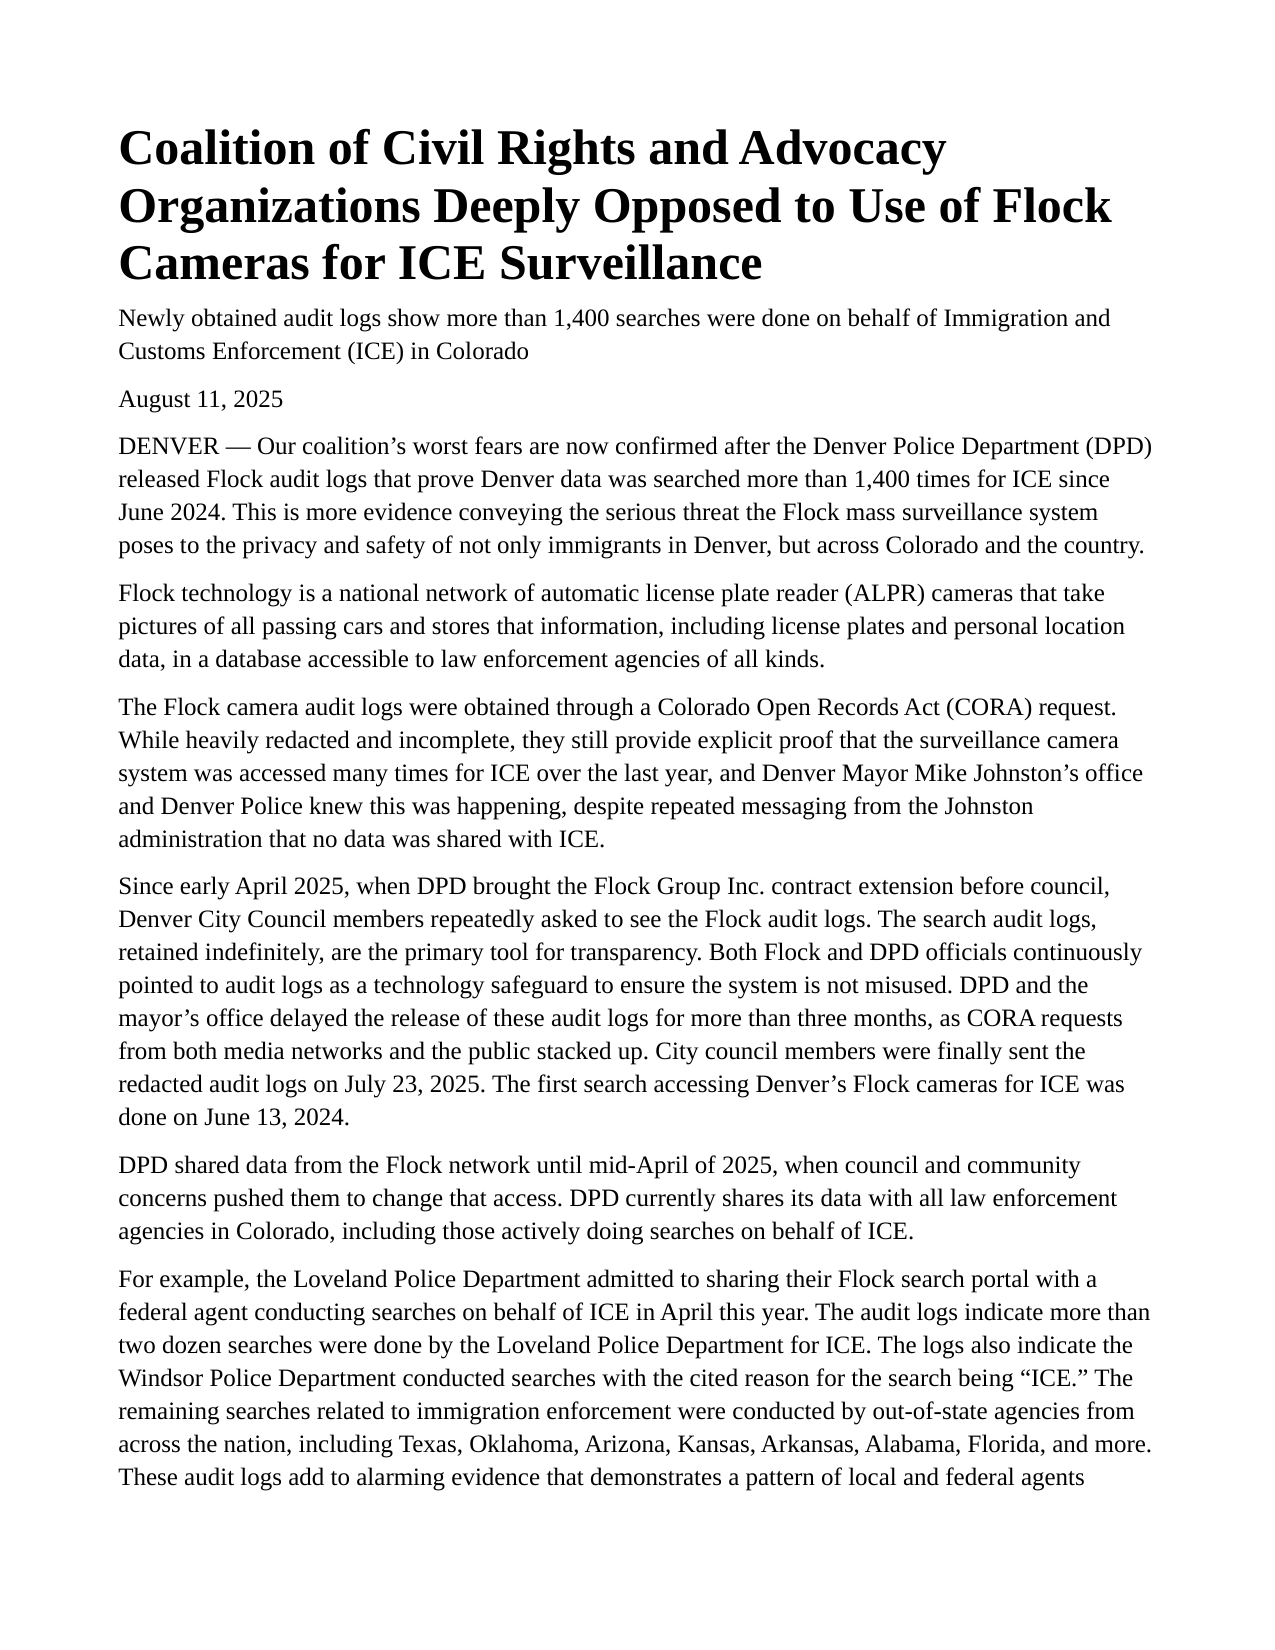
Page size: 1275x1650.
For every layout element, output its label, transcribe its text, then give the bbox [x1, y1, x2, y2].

subtitle Coalition of Civil Rights and Advocacy Organizations Deeply Opposed to Use of Flock Cameras for ICE Surveillance [118, 118, 1157, 291]
text Since early April 2025, when DPD brought the Flock Group Inc. contract extension before council, Denver City Council members repeatedly asked to see the Flock audit logs. The search audit logs, retained indefinitely, are the primary tool for transparency. Both Flock and DPD officials continuously pointed to audit logs as a technology safeguard to ensure the system is not misused. DPD and the mayor’s office delayed the release of these audit logs for more than three months, as CORA requests from both media networks and the public stacked up. City council members were finally sent the redacted audit logs on July 23, 2025. The first search accessing Denver’s Flock cameras for ICE was done on June 13, 2024. [118, 871, 1157, 1131]
text For example, the Loveland Police Department admitted to sharing their Flock search portal with a federal agent conducting searches on behalf of ICE in April this year. The audit logs indicate more than two dozen searches were done by the Loveland Police Department for ICE. The logs also indicate the Windsor Police Department conducted searches with the cited reason for the search being “ICE.” The remaining searches related to immigration enforcement were conducted by out-of-state agencies from across the nation, including Texas, Oklahoma, Arizona, Kansas, Arkansas, Alabama, Florida, and more. These audit logs add to alarming evidence that demonstrates a pattern of local and federal agents [118, 1264, 1157, 1491]
text Newly obtained audit logs show more than 1,400 searches were done on behalf of Immigration and Customs Enforcement (ICE) in Colorado [118, 303, 1157, 365]
text DENVER — Our coalition’s worst fears are now confirmed after the Denver Police Department (DPD) released Flock audit logs that prove Denver data was searched more than 1,400 times for ICE since June 2024. This is more evidence conveying the serious threat the Flock mass surveillance system poses to the privacy and safety of not only immigrants in Denver, but across Colorado and the country. [118, 431, 1157, 559]
text Flock technology is a national network of automatic license plate reader (ALPR) cameras that take pictures of all passing cars and stores that information, including license plates and personal location data, in a database accessible to law enforcement agencies of all kinds. [118, 578, 1157, 673]
text August 11, 2025 [118, 384, 1157, 412]
text DPD shared data from the Flock network until mid-April of 2025, when council and community concerns pushed them to change that access. DPD currently shares its data with all law enforcement agencies in Colorado, including those actively doing searches on behalf of ICE. [118, 1150, 1157, 1245]
text The Flock camera audit logs were obtained through a Colorado Open Records Act (CORA) request. While heavily redacted and incomplete, they still provide explicit proof that the surveillance camera system was accessed many times for ICE over the last year, and Denver Mayor Mike Johnston’s office and Denver Police knew this was happening, despite repeated messaging from the Johnston administration that no data was shared with ICE. [118, 692, 1157, 852]
